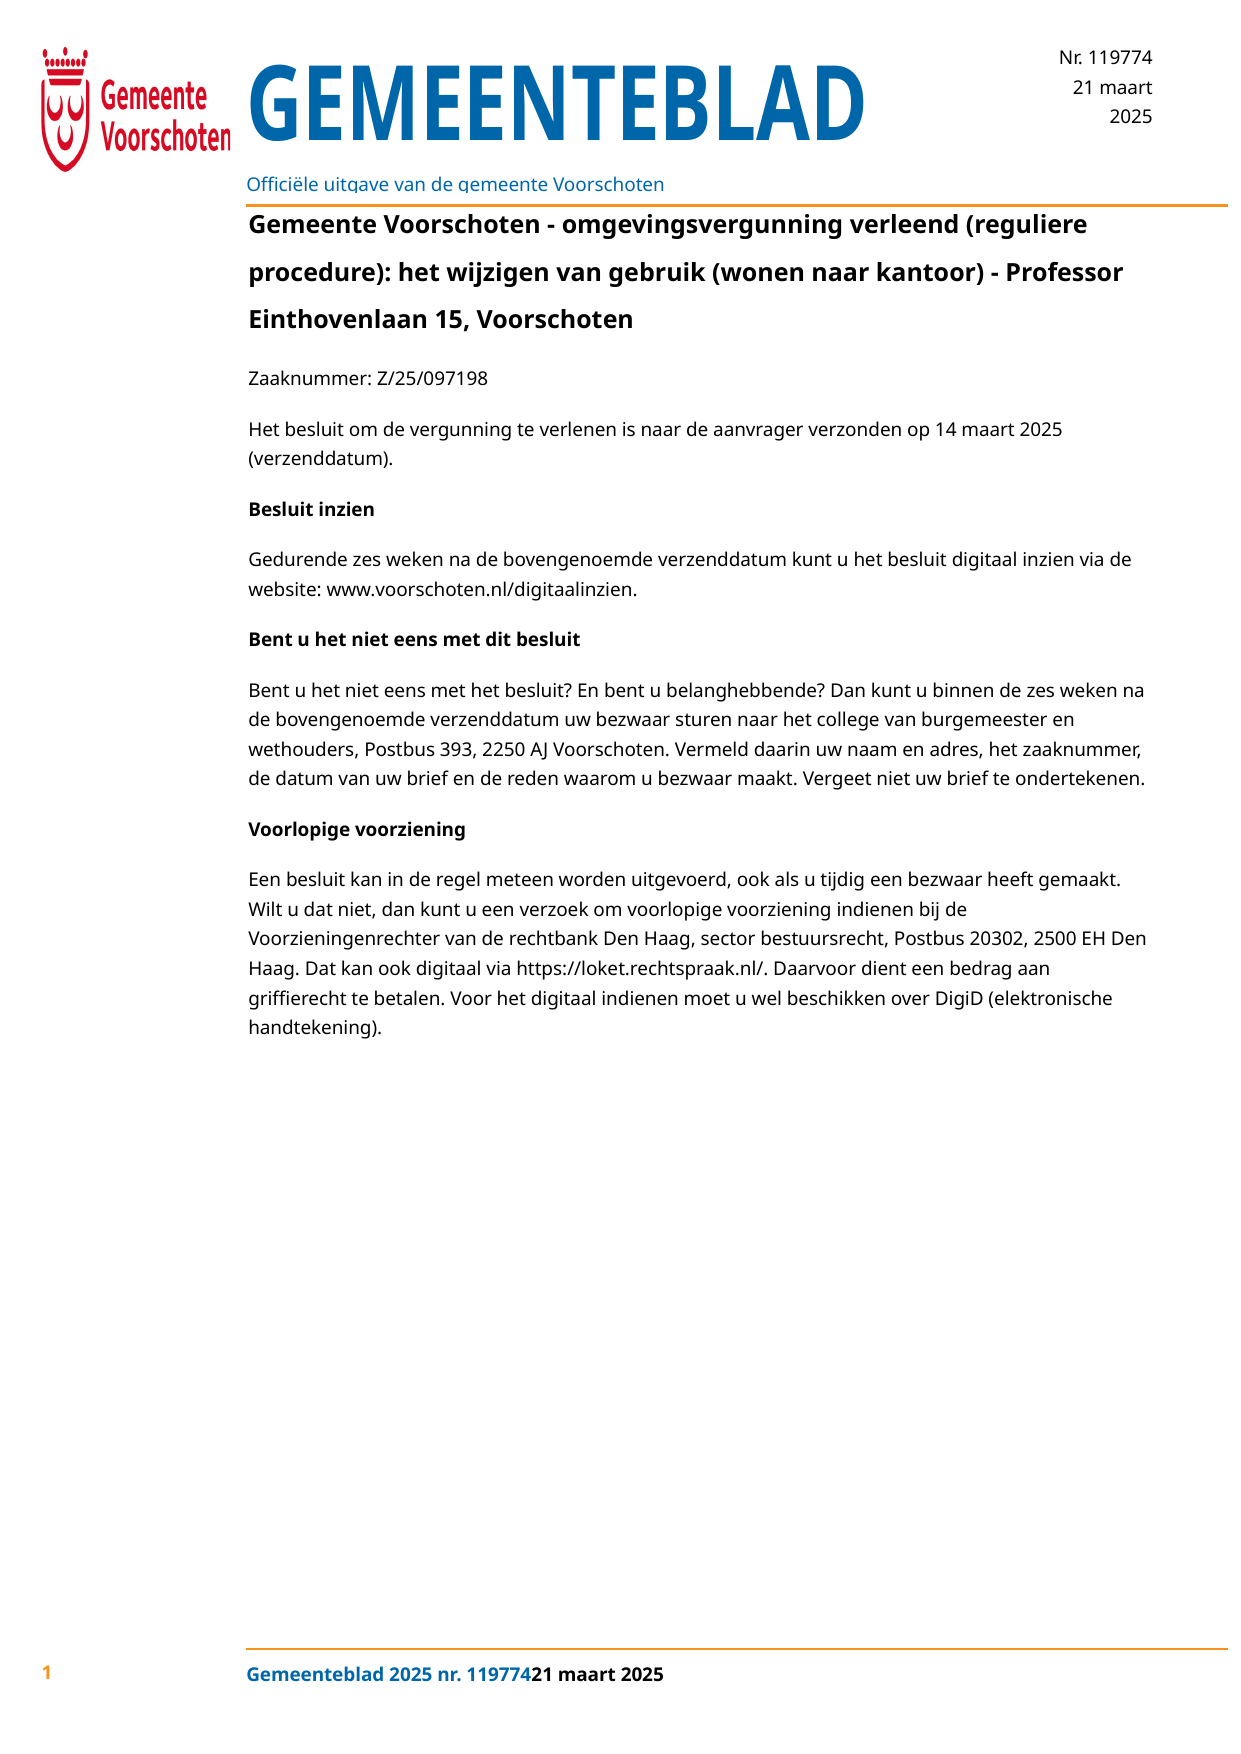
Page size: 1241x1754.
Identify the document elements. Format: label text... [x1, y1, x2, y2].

text Een besluit kan in de regel meteen worden uitgevoerd, ook als u tijdig een bezwaar heeft gemaakt. Wilt u dat niet, dan kunt u een verzoek om voorlopige voorziening indienen bij de Voorzieningenrechter van de rechtbank Den Haag, sector bestuursrecht, Postbus 20302, 2500 EH Den Haag. Dat kan ook digitaal via https://loket.rechtspraak.nl/. Daarvoor dient een bedrag aan griffierecht te betalen. Voor het digitaal indienen moet u wel beschikken over DigiD (elektronische handtekening). [248, 866, 1152, 1040]
text Het besluit om de vergunning te verlenen is naar de aanvrager verzonden op 14 maart 2025 (verzenddatum). [248, 416, 1152, 471]
text Bent u het niet eens met dit besluit [248, 626, 1152, 652]
text Gemeente Voorschoten - omgevingsvergunning verleend (reguliere procedure): het wijzigen van gebruik (wonen naar kantoor) - Professor Einthovenlaan 15, Voorschoten [248, 207, 1152, 336]
picture [41, 47, 231, 172]
text Besluit inzien [248, 496, 1152, 522]
text Zaaknummer: Z/25/097198 [248, 366, 1152, 391]
text Gedurende zes weken na de bovengenoemde verzenddatum kunt u het besluit digitaal inzien via de website: www.voorschoten.nl/digitaalinzien. [248, 546, 1152, 602]
text Bent u het niet eens met het besluit? En bent u belanghebbende? Dan kunt u binnen de zes weken na de bovengenoemde verzenddatum uw bezwaar sturen naar het college van burgemeester en wethouders, Postbus 393, 2250 AJ Voorschoten. Vermeld daarin uw naam en adres, het zaaknummer, de datum van uw brief en de reden waarom u bezwaar maakt. Vergeet niet uw brief te ondertekenen. [248, 677, 1152, 791]
text Voorlopige voorziening [248, 816, 1152, 842]
